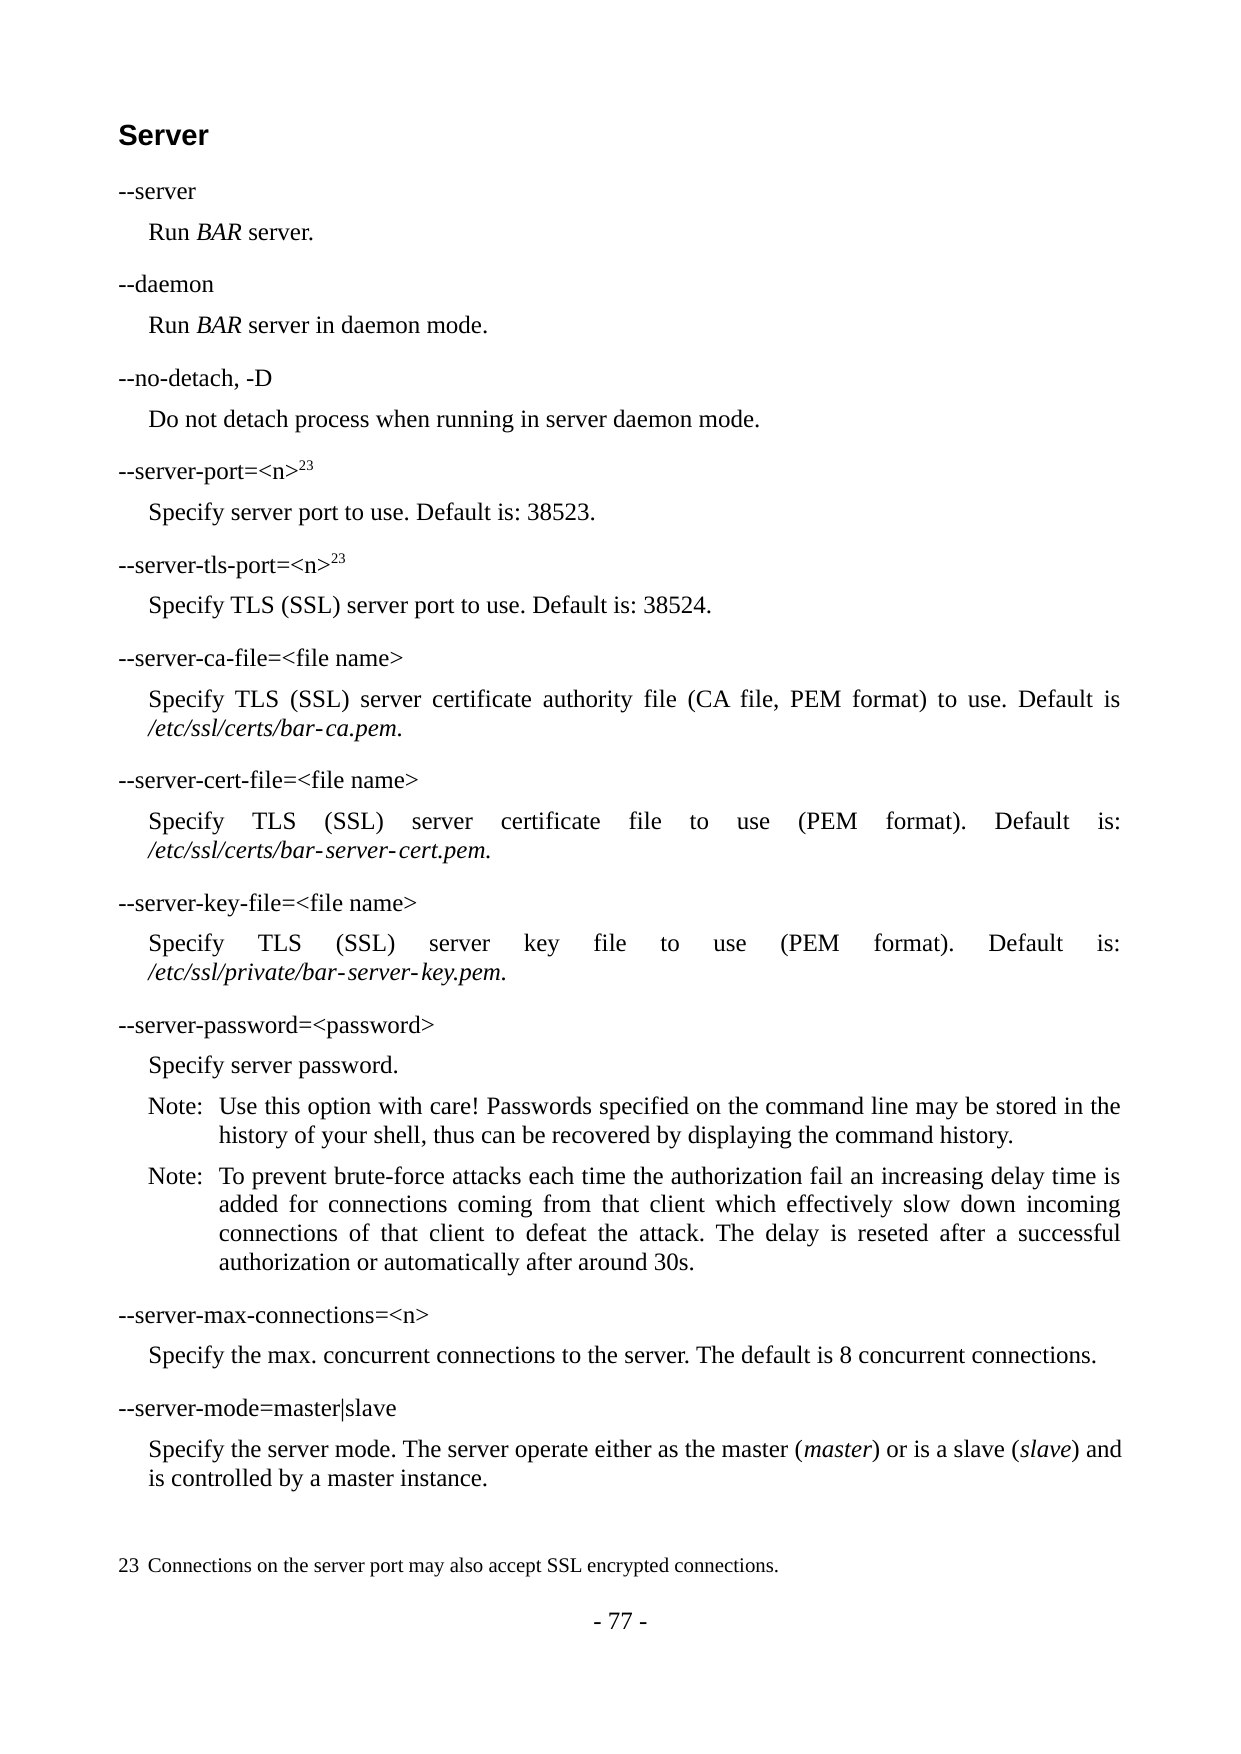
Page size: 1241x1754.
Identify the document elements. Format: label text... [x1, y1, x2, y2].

title --server-key-file=<file name> [118, 888, 1122, 916]
text Specify TLS (SSL) server certificate file to use (PEM format). Default is: /etc/ssl/certs/bar‑server‑cert.pem. [148, 806, 1122, 864]
title --no-detach, -D [118, 363, 1122, 392]
text Specify TLS (SSL) server certificate authority file (CA file, PEM format) to use. Default is /etc/ssl/certs/bar‑ca.pem. [148, 684, 1122, 742]
text Specify server password. [148, 1051, 1122, 1079]
text Specify the server mode. The server operate either as the master (master) or is a slave (slave) and is controlled by a master instance. [148, 1434, 1122, 1491]
text Specify TLS (SSL) server port to use. Default is: 38524. [148, 591, 1122, 619]
text Specify TLS (SSL) server key file to use (PEM format). Default is: /etc/ssl/private/bar‑server‑key.pem. [148, 928, 1122, 986]
text Note: Use this option with care! Passwords specified on the command line may be stored in the history of your shell, thus can be recovered by displaying the command history. [148, 1091, 1122, 1149]
title --server-password=<password> [118, 1010, 1122, 1039]
text Run BAR server. [148, 217, 1122, 246]
text Run BAR server in daemon mode. [148, 310, 1122, 339]
subtitle Server [118, 118, 1122, 152]
text Specify the max. concurrent connections to the server. The default is 8 concurrent connections. [148, 1341, 1122, 1369]
title --daemon [118, 269, 1122, 298]
text Do not detach process when running in server daemon mode. [148, 404, 1122, 432]
title --server-ca-file=<file name> [118, 643, 1122, 672]
text Specify server port to use. Default is: 38523. [148, 497, 1122, 526]
title --server-port=<n> [118, 456, 1122, 485]
text Note: To prevent brute-force attacks each time the authorization fail an increasing delay time is added for connections coming from that client which effectively slow down incoming connections of that client to defeat the attack. The delay is reseted after a successful authorization or automatically after around 30s. [148, 1161, 1122, 1276]
title --server-tls-port=<n>23 [118, 550, 1122, 579]
title --server-mode=master|slave [118, 1393, 1122, 1422]
text Connections on the server port may also accept SSL encrypted connections. [118, 1553, 1122, 1577]
title --server [118, 176, 1122, 205]
title --server-max-connections=<n> [118, 1300, 1122, 1328]
title --server-cert-file=<file name> [118, 766, 1122, 794]
